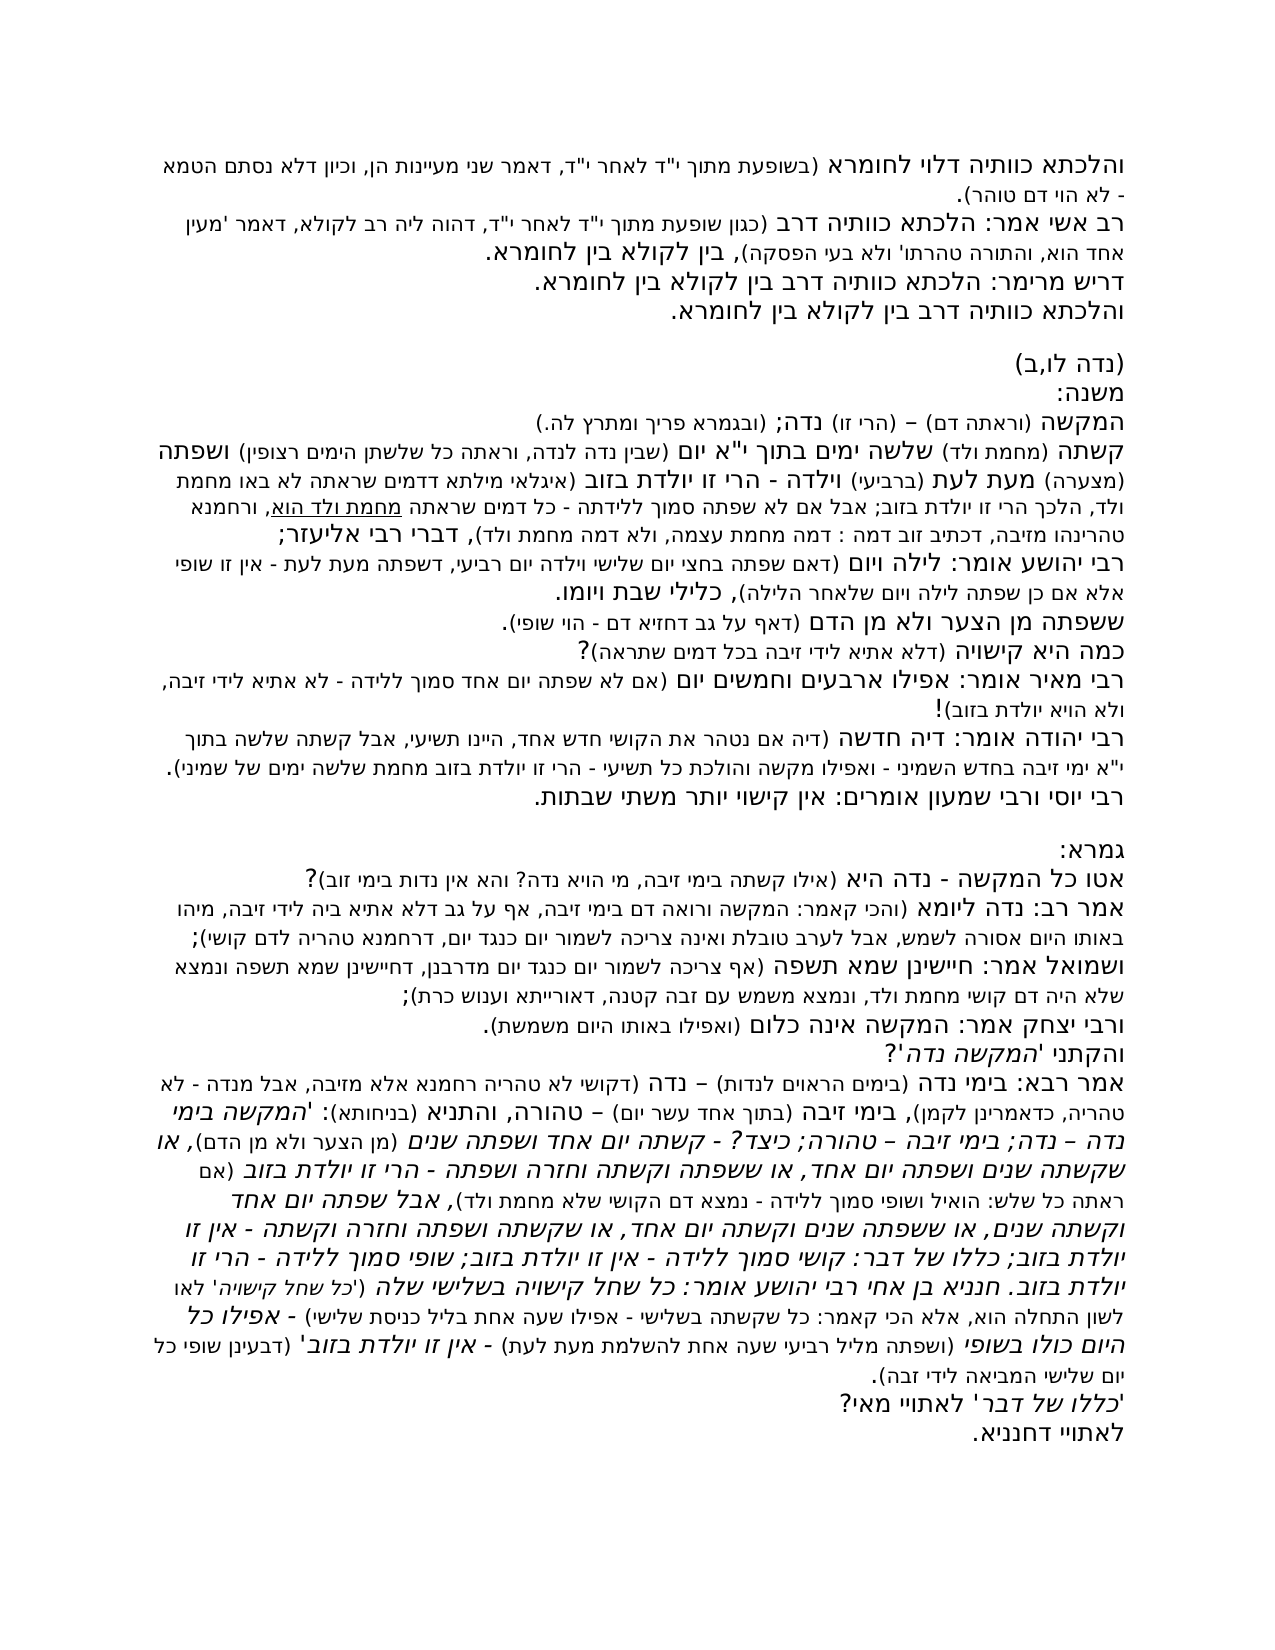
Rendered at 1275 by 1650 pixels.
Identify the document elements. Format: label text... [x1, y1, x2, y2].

text ששפתה מן הצער ולא מן הדם (דאף על גב דחזיא דם - הוי שופי). [150, 607, 1125, 636]
text רבי יהודה אומר: דיה חדשה (דיה אם נטהר את הקושי חדש אחד, היינו תשיעי, אבל קשתה שלשה בתוך י"א ימי זיבה בחדש השמיני - ואפילו מקשה והולכת כל תשיעי - הרי זו יולדת בזוב מחמת שלשה ימים של שמיני). [150, 723, 1125, 782]
text אטו כל המקשה - נדה היא (אילו קשתה בימי זיבה, מי הויא נדה? והא אין נדות בימי זוב)? [150, 864, 1125, 893]
text קשתה (מחמת ולד) שלשה ימים בתוך י"א יום (שבין נדה לנדה, וראתה כל שלשתן הימים רצופין) ושפתה (מצערה) מעת לעת (ברביעי) וילדה - הרי זו יולדת בזוב (איגלאי מילתא דדמים שראתה לא באו מחמת ולד, הלכך הרי זו יולדת בזוב; אבל אם לא שפתה סמוך ללידתה - כל דמים שראתה מחמת ולד הוא, ורחמנא טהרינהו מזיבה, דכתיב זוב דמה : דמה מחמת עצמה, ולא דמה מחמת ולד), דברי רבי אליעזר; [150, 437, 1125, 548]
text והלכתא כוותיה דרב בין לקולא בין לחומרא. [150, 296, 1125, 325]
text רבי מאיר אומר: אפילו ארבעים וחמשים יום (אם לא שפתה יום אחד סמוך ללידה - לא אתיא לידי זיבה, ולא הויא יולדת בזוב)! [150, 665, 1125, 723]
text רבי יוסי ורבי שמעון אומרים: אין קישוי יותר משתי שבתות. [150, 782, 1125, 811]
text המקשה (וראתה דם) – (הרי זו) נדה; (ובגמרא פריך ומתרץ לה.) [150, 407, 1125, 437]
text דריש מרימר: הלכתא כוותיה דרב בין לקולא בין לחומרא. [150, 267, 1125, 296]
text והקתני 'המקשה נדה'? [150, 1039, 1125, 1068]
text 'כללו של דבר' לאתויי מאי? [150, 1389, 1125, 1418]
text גמרא: [150, 835, 1125, 864]
text משנה: [150, 378, 1125, 407]
text אמר רבא: בימי נדה (בימים הראוים לנדות) – נדה (דקושי לא טהריה רחמנא אלא מזיבה, אבל מנדה - לא טהריה, כדאמרינן לקמן), בימי זיבה (בתוך אחד עשר יום) – טהורה, והתניא (בניחותא): 'המקשה בימי נדה – נדה; בימי זיבה – טהורה; כיצד? - קשתה יום אחד ושפתה שנים (מן הצער ולא מן הדם), או שקשתה שנים ושפתה יום אחד, או ששפתה וקשתה וחזרה ושפתה - הרי זו יולדת בזוב (אם ראתה כל שלש: הואיל ושופי סמוך ללידה - נמצא דם הקושי שלא מחמת ולד), אבל שפתה יום אחד וקשתה שנים, או ששפתה שנים וקשתה יום אחד, או שקשתה ושפתה וחזרה וקשתה - אין זו יולדת בזוב; כללו של דבר: קושי סמוך ללידה - אין זו יולדת בזוב; שופי סמוך ללידה - הרי זו יולדת בזוב. חנניא בן אחי רבי יהושע אומר: כל שחל קישויה בשלישי שלה ('כל שחל קישויה' לאו לשון התחלה הוא, אלא הכי קאמר: כל שקשתה בשלישי - אפילו שעה אחת בליל כניסת שלישי) - אפילו כל היום כולו בשופי (ושפתה מליל רביעי שעה אחת להשלמת מעת לעת) - אין זו יולדת בזוב' (דבעינן שופי כל יום שלישי המביאה לידי זבה). [150, 1068, 1125, 1389]
text כמה היא קישויה (דלא אתיא לידי זיבה בכל דמים שתראה)? [150, 636, 1125, 665]
text רב אשי אמר: הלכתא כוותיה דרב (כגון שופעת מתוך י"ד לאחר י"ד, דהוה ליה רב לקולא, דאמר 'מעין אחד הוא, והתורה טהרתו' ולא בעי הפסקה), בין לקולא בין לחומרא. [150, 208, 1125, 267]
text אמר רב: נדה ליומא (והכי קאמר: המקשה ורואה דם בימי זיבה, אף על גב דלא אתיא ביה לידי זיבה, מיהו באותו היום אסורה לשמש, אבל לערב טובלת ואינה צריכה לשמור יום כנגד יום, דרחמנא טהריה לדם קושי); [150, 893, 1125, 952]
text (נדה לו,ב) [150, 349, 1125, 378]
text רבי יהושע אומר: לילה ויום (דאם שפתה בחצי יום שלישי וילדה יום רביעי, דשפתה מעת לעת - אין זו שופי אלא אם כן שפתה לילה ויום שלאחר הלילה), כלילי שבת ויומו. [150, 548, 1125, 607]
text והלכתא כוותיה דלוי לחומרא (בשופעת מתוך י"ד לאחר י"ד, דאמר שני מעיינות הן, וכיון דלא נסתם הטמא - לא הוי דם טוהר). [150, 150, 1125, 208]
text לאתויי דחנניא. [150, 1418, 1125, 1447]
text ושמואל אמר: חיישינן שמא תשפה (אף צריכה לשמור יום כנגד יום מדרבנן, דחיישינן שמא תשפה ונמצא שלא היה דם קושי מחמת ולד, ונמצא משמש עם זבה קטנה, דאורייתא וענוש כרת); [150, 952, 1125, 1010]
text ורבי יצחק אמר: המקשה אינה כלום (ואפילו באותו היום משמשת). [150, 1010, 1125, 1039]
